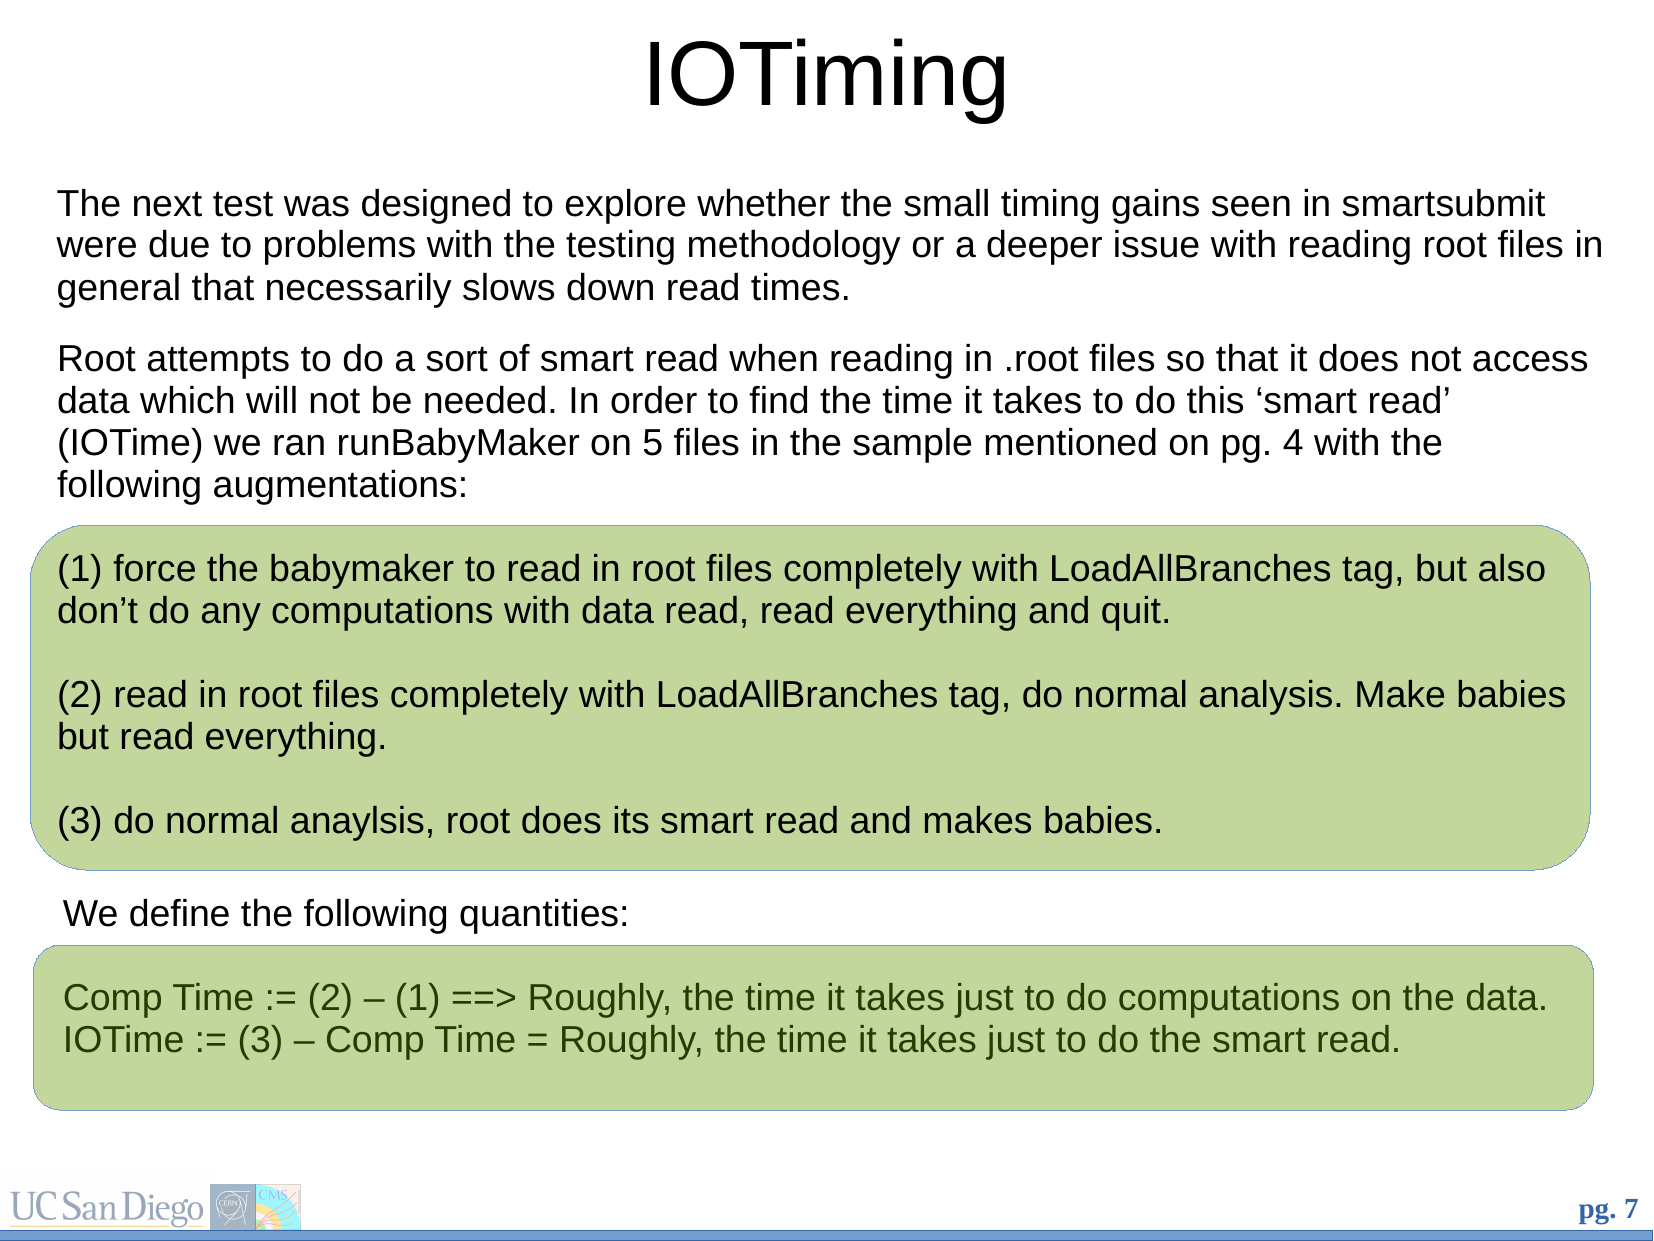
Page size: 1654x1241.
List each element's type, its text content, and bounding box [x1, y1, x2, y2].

text_box [43, 849, 1577, 871]
text_box [33, 945, 1594, 1111]
text_box We define the following quantities: Comp Time := (2) – (1) ==> Roughly, the time it takes just to do computations on the data. IOTime := (3) – Comp Time = Roughly, the time it takes just to do the smart read. [48, 885, 1594, 968]
text_box [30, 547, 42, 848]
title IOTiming [82, 8, 1571, 139]
text_box Root attempts to do a sort of smart read when reading in .root files so that it does not access data which will not be needed. In order to find the time it takes to do this ‘smart read’ (IOTime) we ran runBabyMaker on 5 files in the sample mentioned on pg. 4 with the following augmentations: (1) force the babymaker to read in root files completely with LoadAllBranches tag, but also don’t do any computations with data read, read everything and quit. (2) read in root files completely with LoadAllBranches tag, do normal analysis. Make babies but read everything. (3) do normal anaylsis, root does its smart read and makes babies. [42, 330, 1606, 849]
text_box The next test was designed to explore whether the small timing gains seen in smartsubmit were due to problems with the testing methodology or a deeper issue with reading root files in general that necessarily slows down read times. [41, 174, 1623, 316]
